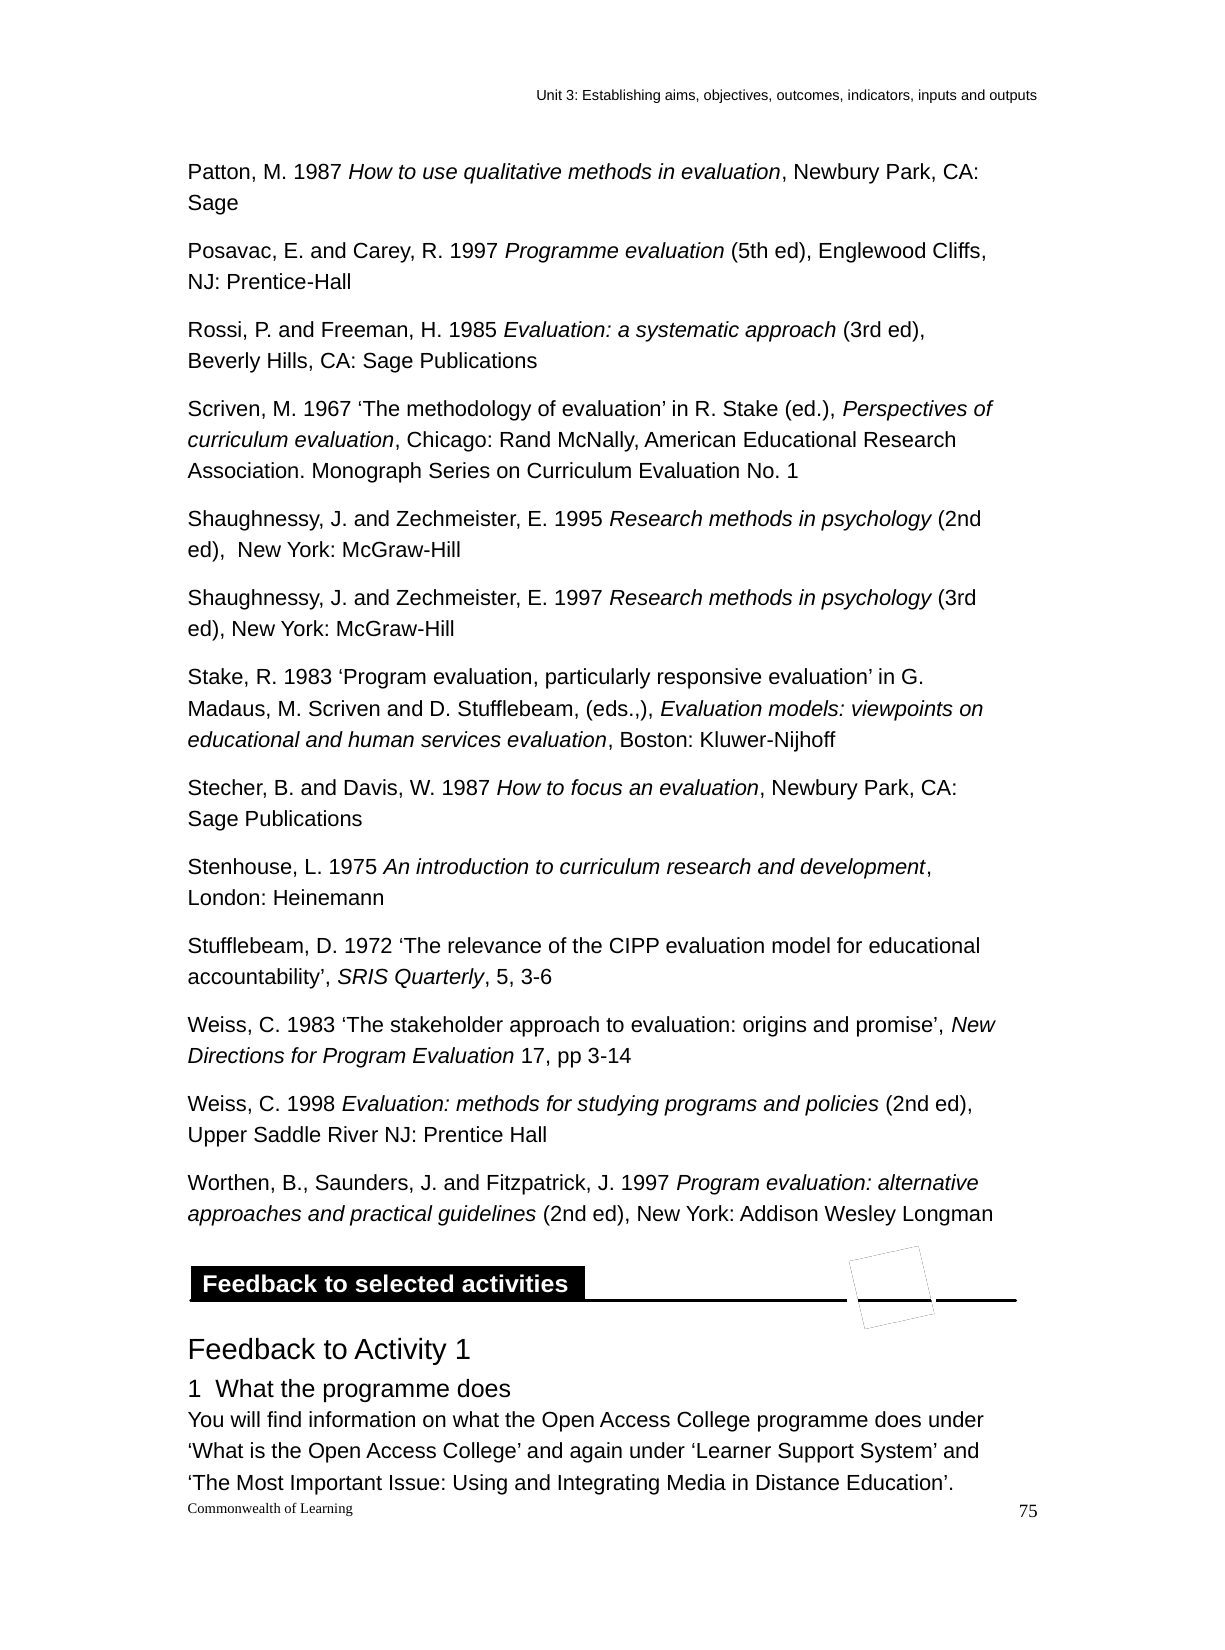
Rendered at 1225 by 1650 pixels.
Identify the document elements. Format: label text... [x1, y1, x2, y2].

text 1 What the programme does [187, 1374, 1007, 1403]
text Weiss, C. 1998 Evaluation: methods for studying programs and policies (2nd ed), Upper Saddle River NJ: Prentice Hall [187, 1086, 1007, 1149]
text Shaughnessy, J. and Zechmeister, E. 1997 Research methods in psychology (3rd ed), New York: McGraw-Hill [187, 581, 1007, 643]
text Worthen, B., Saunders, J. and Fitzpatrick, J. 1997 Program evaluation: alternative approaches and practical guidelines (2nd ed), New York: Addison Wesley Longman [187, 1165, 1007, 1228]
text Stake, R. 1983 ‘Program evaluation, particularly responsive evaluation’ in G. Madaus, M. Scriven and D. Stufflebeam, (eds.,), Evaluation models: viewpoints on educational and human services evaluation, Boston: Kluwer-Nijhoff [187, 660, 1007, 753]
text Stufflebeam, D. 1972 ‘The relevance of the CIPP evaluation model for educational accountability’, SRIS Quarterly, 5, 3-6 [187, 928, 1007, 991]
text Patton, M. 1987 How to use qualitative methods in evaluation, Newbury Park, CA: Sage [187, 154, 1007, 217]
text Posavac, E. and Carey, R. 1997 Programme evaluation (5th ed), Englewood Cliffs, NJ: Prentice-Hall [187, 233, 1007, 296]
text Stecher, B. and Davis, W. 1987 How to focus an evaluation, Newbury Park, CA: Sage Publications [187, 770, 1007, 832]
text You will find information on what the Open Access College programme does under ‘What is the Open Access College’ and again under ‘Learner Support System’ and ‘The Most Important Issue: Using and Integrating Media in Distance Education’. [187, 1403, 1007, 1496]
text Feedback to Activity 1 [187, 1332, 1007, 1366]
text Rossi, P. and Freeman, H. 1985 Evaluation: a systematic approach (3rd ed), Beverly Hills, CA: Sage Publications [187, 312, 1007, 375]
text Shaughnessy, J. and Zechmeister, E. 1995 Research methods in psychology (2nd ed), New York: McGraw-Hill [187, 502, 1007, 564]
text Weiss, C. 1983 ‘The stakeholder approach to evaluation: origins and promise’, New Directions for Program Evaluation 17, pp 3‑14 [187, 1007, 1007, 1070]
text Stenhouse, L. 1975 An introduction to curriculum research and development, London: Heinemann [187, 849, 1007, 912]
text Scriven, M. 1967 ‘The methodology of evaluation’ in R. Stake (ed.), Perspectives of curriculum evaluation, Chicago: Rand McNally, American Educational Research Association. Monograph Series on Curriculum Evaluation No. 1 [187, 391, 1007, 485]
